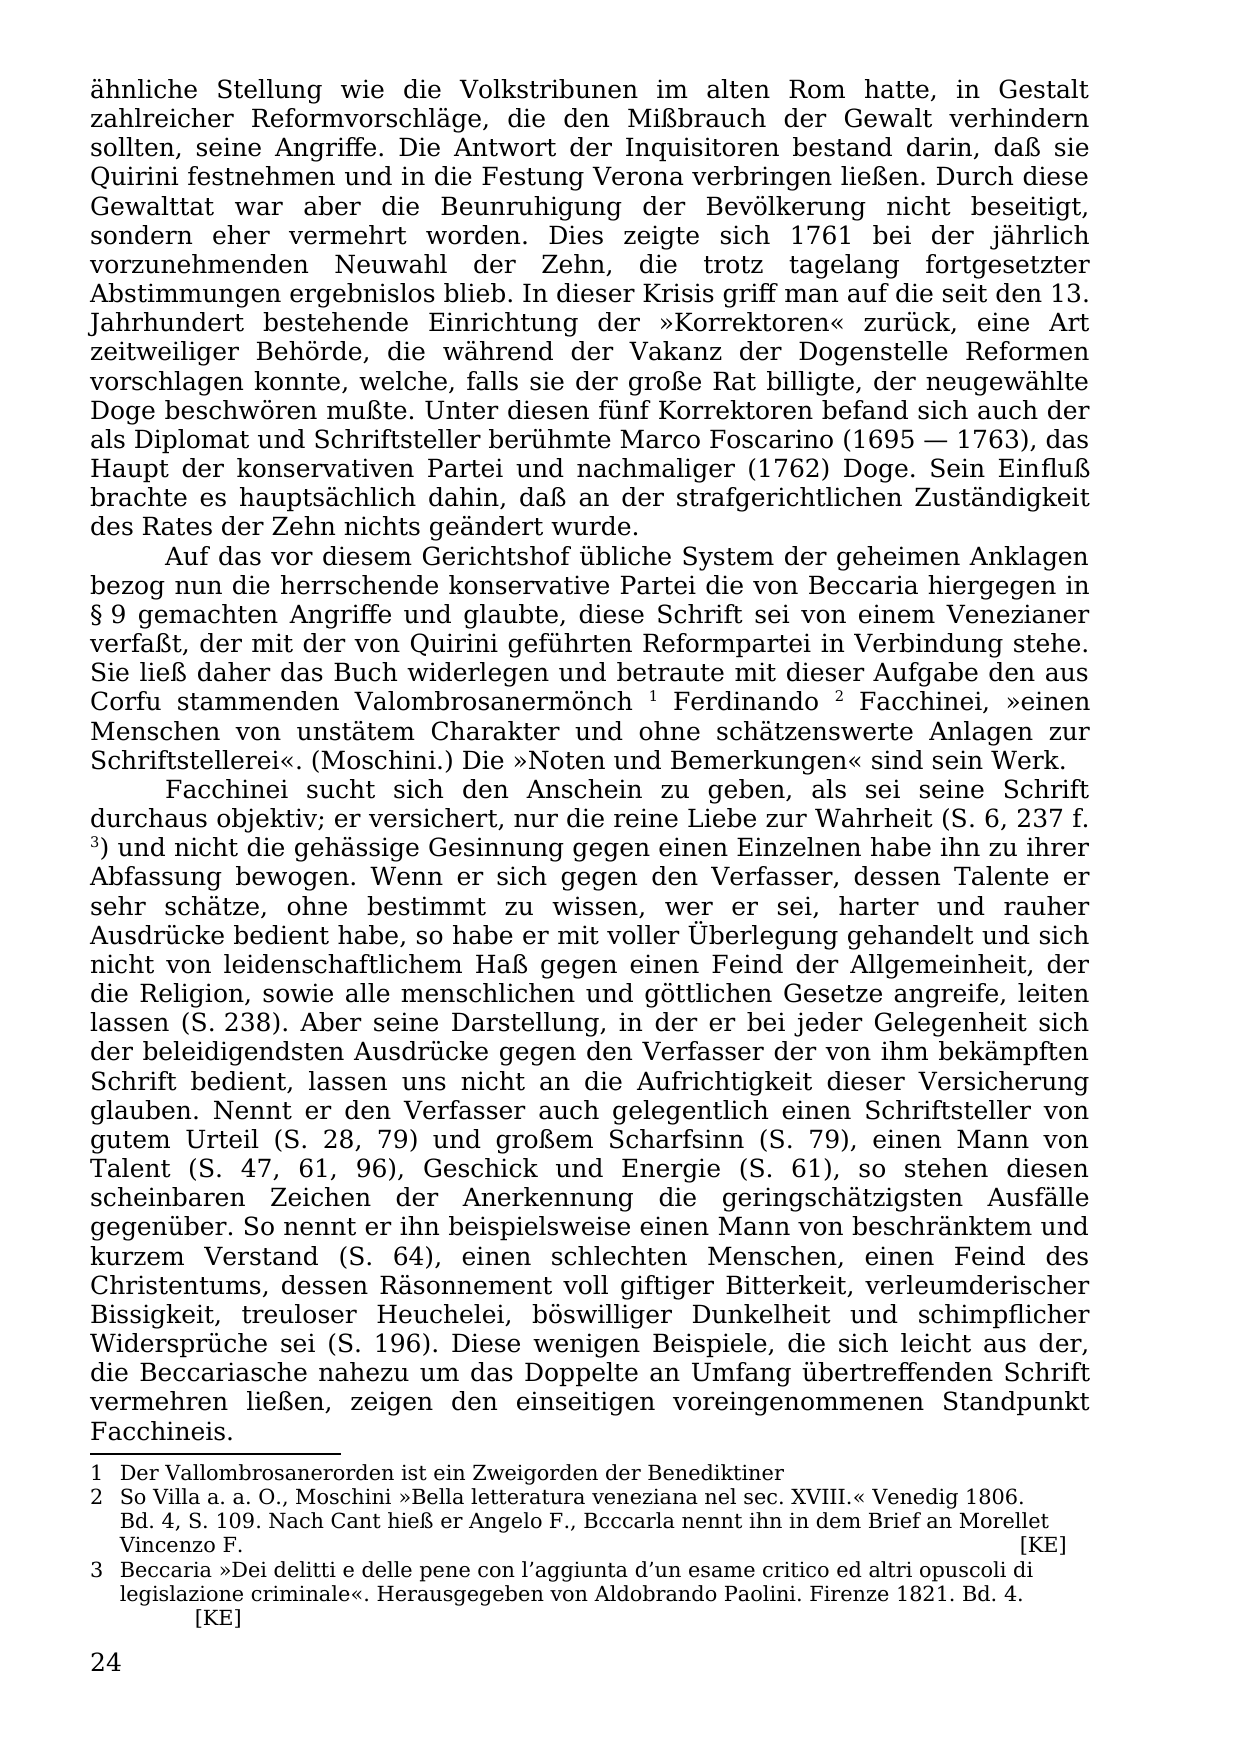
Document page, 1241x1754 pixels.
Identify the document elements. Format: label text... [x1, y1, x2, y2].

text Der Vallombrosanerorden ist ein Zweigorden der Benediktiner [90, 1461, 1091, 1485]
text So Villa a. a. O., Moschini »Bella letteratura veneziana nel sec. XVIII.« Venedig 1806. Bd. 4, S. 109. Nach Cant hieß er Angelo F., Bcccarla nennt ihn in dem Brief an Morellet Vincenzo F. [KE] [90, 1485, 1091, 1558]
text ähnliche Stellung wie die Volkstribunen im alten Rom hatte, in Gestalt zahlreicher Reformvorschläge, die den Mißbrauch der Gewalt verhindern sollten, seine Angriffe. Die Antwort der Inquisitoren bestand darin, daß sie Quirini festnehmen und in die Festung Verona verbringen ließen. Durch diese Gewalttat war aber die Beunruhigung der Bevölkerung nicht beseitigt, sondern eher vermehrt worden. Dies zeigte sich 1761 bei der jährlich vorzunehmenden Neuwahl der Zehn, die trotz tagelang fortgesetzter Abstimmungen ergebnislos blieb. In dieser Krisis griff man auf die seit den 13. Jahrhundert bestehende Einrichtung der »Korrektoren« zurück, eine Art zeitweiliger Behörde, die während der Vakanz der Dogenstelle Reformen vorschlagen konnte, welche, falls sie der große Rat billigte, der neugewählte Doge beschwören mußte. Unter diesen fünf Korrektoren befand sich auch der als Diplomat und Schriftsteller berühmte Marco Foscarino (1695 — 1763), das Haupt der konservativen Partei und nachmaliger (1762) Doge. Sein Einﬂuß brachte es hauptsächlich dahin, daß an der strafgerichtlichen Zuständigkeit des Rates der Zehn nichts geändert wurde. [90, 75, 1091, 542]
text Auf das vor diesem Gerichtshof übliche System der geheimen Anklagen bezog nun die herrschende konservative Partei die von Beccaria hiergegen in § 9 gemachten Angriffe und glaubte, diese Schrift sei von einem Venezianer verfaßt, der mit der von Quirini geführten Reformpartei in Verbindung stehe. Sie ließ daher das Buch widerlegen und betraute mit dieser Aufgabe den aus Corfu stammenden Valombrosanermönch Ferdinando Facchinei, »einen Menschen von unstätem Charakter und ohne schätzenswerte Anlagen zur Schriftstellerei«. (Moschini.) Die »Noten und Bemerkungen« sind sein Werk. [90, 542, 1091, 775]
text Beccaria »Dei delitti e delle pene con l’aggiunta d’un esame critico ed altri opuscoli di legislazione criminale«. Herausgegeben von Aldobrando Paolini. Firenze 1821. Bd. 4. [KE] [90, 1558, 1091, 1631]
text Facchinei sucht sich den Anschein zu geben, als sei seine Schrift durchaus objektiv; er versichert, nur die reine Liebe zur Wahrheit (S. 6, 237 f. ) und nicht die gehässige Gesinnung gegen einen Einzelnen habe ihn zu ihrer Abfassung bewogen. Wenn er sich gegen den Verfasser, dessen Talente er sehr schätze, ohne bestimmt zu wissen, wer er sei, harter und rauher Ausdrücke bedient habe, so habe er mit voller Überlegung gehandelt und sich nicht von leidenschaftlichem Haß gegen einen Feind der Allgemeinheit, der die Religion, sowie alle menschlichen und göttlichen Gesetze angreife, leiten lassen (S. 238). Aber seine Darstellung, in der er bei jeder Gelegenheit sich der beleidigendsten Ausdrücke gegen den Verfasser der von ihm bekämpften Schrift bedient, lassen uns nicht an die Aufrichtigkeit dieser Versicherung glauben. Nennt er den Verfasser auch gelegentlich einen Schriftsteller von gutem Urteil (S. 28, 79) und großem Scharfsinn (S. 79), einen Mann von Talent (S. 47, 61, 96), Geschick und Energie (S. 61), so stehen diesen scheinbaren Zeichen der Anerkennung die geringschätzigsten Ausfälle gegenüber. So nennt er ihn beispielsweise einen Mann von beschränktem und kurzem Verstand (S. 64), einen schlechten Menschen, einen Feind des Christentums, dessen Räsonnement voll giftiger Bitterkeit, verleumderischer Bissigkeit, treuloser Heuchelei, böswilliger Dunkelheit und schimpflicher Widersprüche sei (S. 196). Diese wenigen Beispiele, die sich leicht aus der, die Beccariasche nahezu um das Doppelte an Umfang übertreffenden Schrift vermehren ließen, zeigen den einseitigen voreingenommenen Standpunkt Facchineis. [90, 775, 1091, 1446]
